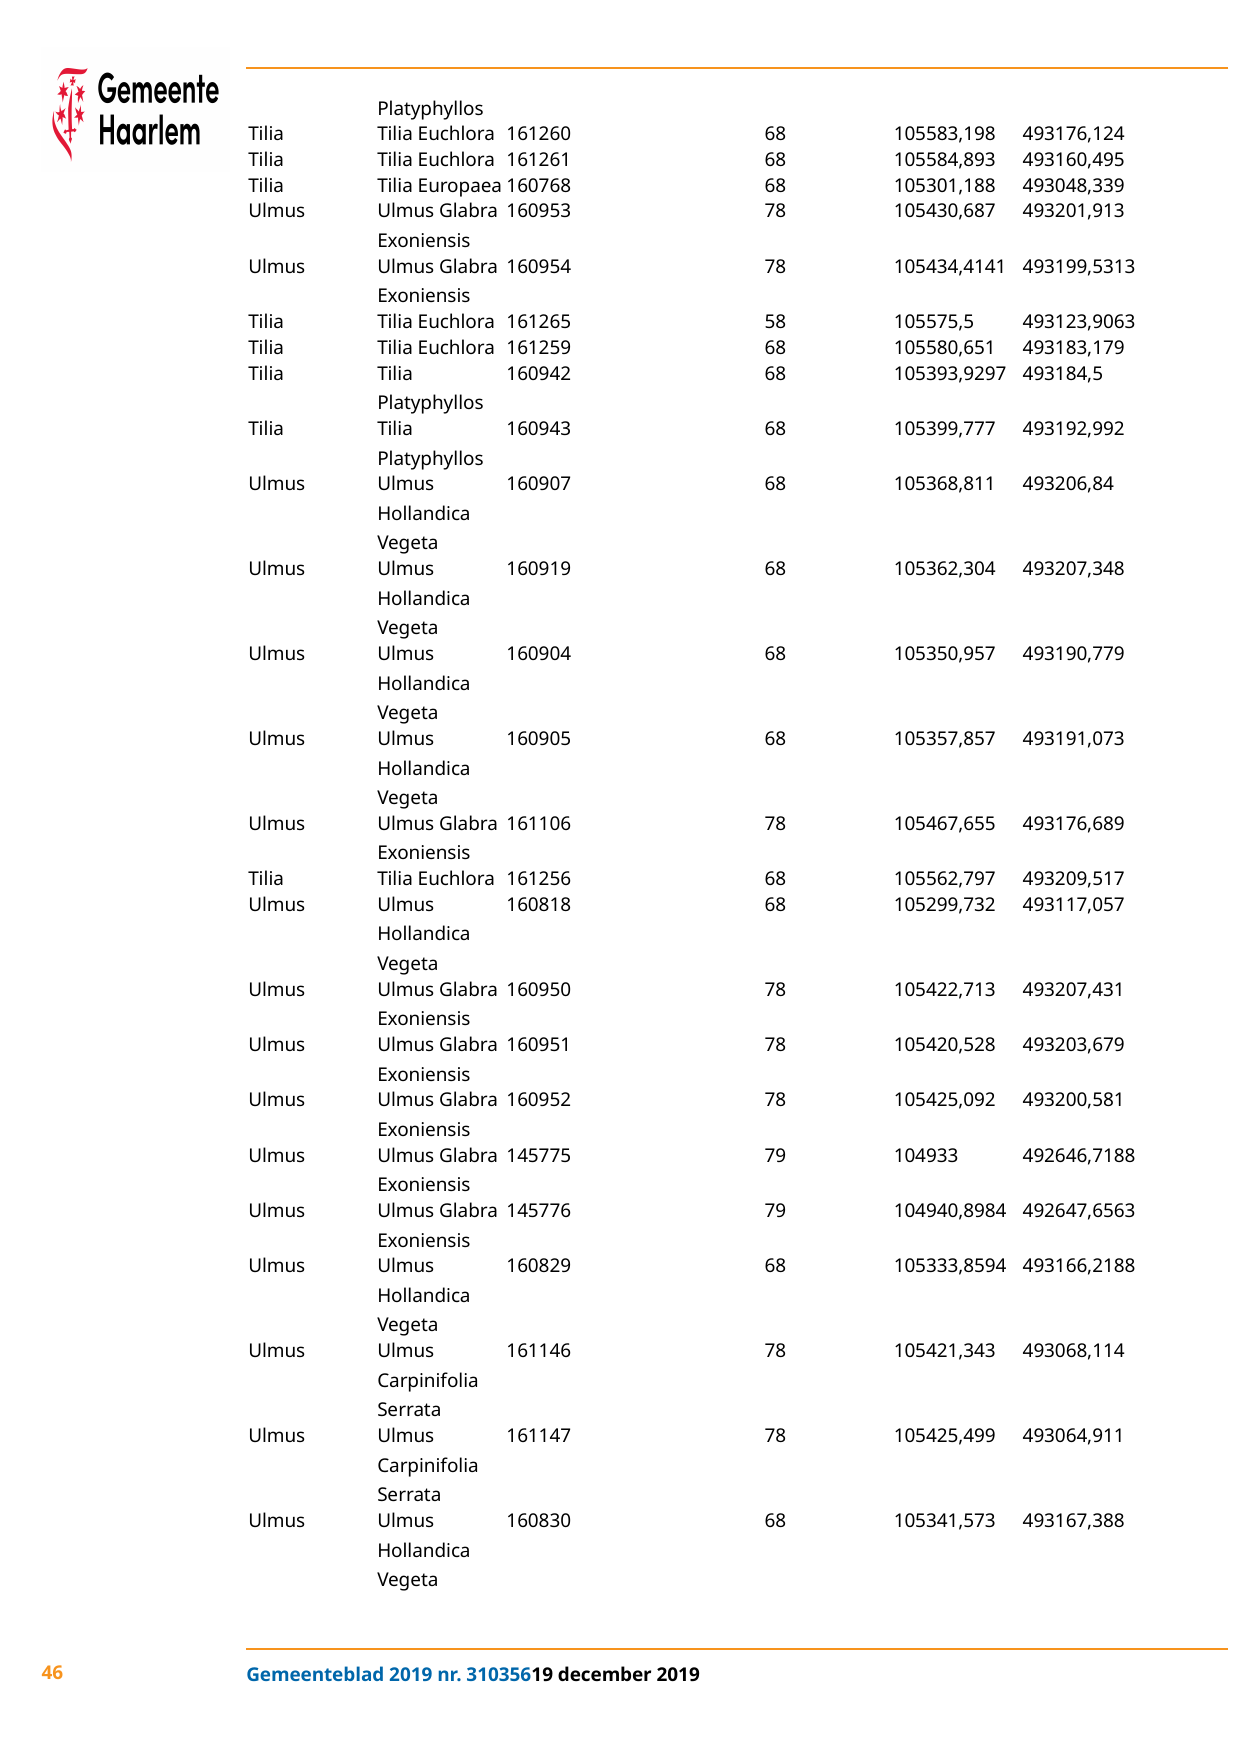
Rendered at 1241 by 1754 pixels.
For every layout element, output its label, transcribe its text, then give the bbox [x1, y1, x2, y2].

table_cell 105580,651 [894, 334, 1022, 360]
table_cell Ulmus [248, 1087, 377, 1142]
table_cell 493209,517 [1023, 865, 1152, 891]
table_cell 493206,84 [1023, 470, 1152, 555]
table_cell [635, 976, 764, 1031]
table_cell Tilia Euchlora [377, 308, 506, 334]
table_cell 68 [764, 891, 893, 976]
table_cell 105420,528 [894, 1031, 1022, 1087]
table_cell 105562,797 [894, 865, 1022, 891]
table_cell 492647,6563 [1023, 1197, 1152, 1252]
table_cell 493190,779 [1023, 640, 1152, 725]
table_cell 160829 [506, 1253, 635, 1337]
table_cell 78 [764, 1422, 893, 1507]
table_cell 493068,114 [1023, 1338, 1152, 1422]
table_cell 161146 [506, 1338, 635, 1422]
table_cell 104933 [894, 1142, 1022, 1197]
table_cell Ulmus Glabra Exoniensis [377, 253, 506, 308]
table_cell 78 [764, 1087, 893, 1142]
table_cell 105350,957 [894, 640, 1022, 725]
table_cell Ulmus Glabra Exoniensis [377, 810, 506, 865]
table_cell Ulmus [248, 198, 377, 253]
table_cell 161106 [506, 810, 635, 865]
table_cell 493184,5 [1023, 360, 1152, 415]
table_cell 105341,573 [894, 1507, 1022, 1592]
table_cell 105421,343 [894, 1338, 1022, 1422]
table_cell Tilia [248, 308, 377, 334]
table_cell [635, 308, 764, 334]
table_cell 493048,339 [1023, 172, 1152, 198]
table_cell [635, 1338, 764, 1422]
table_cell 145776 [506, 1197, 635, 1252]
table_cell 105393,9297 [894, 360, 1022, 415]
table_cell 161259 [506, 334, 635, 360]
table_cell Tilia Euchlora [377, 334, 506, 360]
table_cell 105399,777 [894, 415, 1022, 470]
table_cell Ulmus [248, 725, 377, 810]
table_cell 68 [764, 360, 893, 415]
table_cell Tilia Platyphyllos [377, 415, 506, 470]
table_cell Tilia Euchlora [377, 865, 506, 891]
table_cell 105368,811 [894, 470, 1022, 555]
table_cell 160818 [506, 891, 635, 976]
table_cell Ulmus [248, 891, 377, 976]
table_cell [635, 1422, 764, 1507]
table_cell 493064,911 [1023, 1422, 1152, 1507]
table_cell [635, 1253, 764, 1337]
table_cell [635, 1031, 764, 1087]
table_cell Tilia [248, 146, 377, 172]
table_cell 160953 [506, 198, 635, 253]
table_cell 493200,581 [1023, 1087, 1152, 1142]
table_cell Ulmus [248, 555, 377, 640]
table_cell Tilia Euchlora [377, 146, 506, 172]
table_cell 160907 [506, 470, 635, 555]
table_cell Tilia Europaea [377, 172, 506, 198]
table_cell Ulmus [248, 1253, 377, 1337]
table_cell [635, 415, 764, 470]
table_cell [635, 470, 764, 555]
table_cell [635, 891, 764, 976]
table_cell 78 [764, 253, 893, 308]
table_cell Ulmus Glabra Exoniensis [377, 1087, 506, 1142]
table_cell 493117,057 [1023, 891, 1152, 976]
table_cell [1023, 95, 1152, 121]
table_cell Ulmus Glabra Exoniensis [377, 976, 506, 1031]
table_cell 105425,092 [894, 1087, 1022, 1142]
table_cell Ulmus Hollandica Vegeta [377, 470, 506, 555]
table_cell Ulmus [248, 253, 377, 308]
table_cell 493123,9063 [1023, 308, 1152, 334]
table_cell 160952 [506, 1087, 635, 1142]
table_cell 492646,7188 [1023, 1142, 1152, 1197]
table_cell 105357,857 [894, 725, 1022, 810]
table_cell 68 [764, 555, 893, 640]
table_cell [635, 1197, 764, 1252]
table_cell 493191,073 [1023, 725, 1152, 810]
table_cell [635, 865, 764, 891]
table_cell [635, 725, 764, 810]
table_cell 78 [764, 1338, 893, 1422]
table_cell 79 [764, 1142, 893, 1197]
table_cell [635, 198, 764, 253]
table_cell Ulmus Carpinifolia Serrata [377, 1422, 506, 1507]
table_cell 493199,5313 [1023, 253, 1152, 308]
table_cell 493176,689 [1023, 810, 1152, 865]
table_cell [248, 95, 377, 121]
table_cell 68 [764, 146, 893, 172]
table_cell 58 [764, 308, 893, 334]
table_cell 160904 [506, 640, 635, 725]
table_cell 493176,124 [1023, 121, 1152, 146]
table_cell Ulmus [248, 976, 377, 1031]
table_cell 493192,992 [1023, 415, 1152, 470]
table_cell Ulmus [248, 1142, 377, 1197]
table_cell [635, 1507, 764, 1592]
table_cell [635, 1142, 764, 1197]
table_cell 161260 [506, 121, 635, 146]
table_cell 68 [764, 725, 893, 810]
table_cell [635, 810, 764, 865]
table_cell [635, 253, 764, 308]
table_cell Ulmus Hollandica Vegeta [377, 725, 506, 810]
table_cell Ulmus Hollandica Vegeta [377, 1253, 506, 1337]
table_cell 68 [764, 334, 893, 360]
table_cell 78 [764, 810, 893, 865]
table_cell 161261 [506, 146, 635, 172]
table_cell 160768 [506, 172, 635, 198]
table_cell 104940,8984 [894, 1197, 1022, 1252]
table_cell Ulmus Carpinifolia Serrata [377, 1338, 506, 1422]
table_cell [506, 95, 635, 121]
table_cell 105583,198 [894, 121, 1022, 146]
table_cell Tilia [248, 360, 377, 415]
table_cell [635, 172, 764, 198]
table_cell 493207,431 [1023, 976, 1152, 1031]
table_cell 105584,893 [894, 146, 1022, 172]
table_cell Ulmus Glabra Exoniensis [377, 1031, 506, 1087]
table_cell 105422,713 [894, 976, 1022, 1031]
table_cell 68 [764, 865, 893, 891]
table_cell [635, 95, 764, 121]
table_cell 78 [764, 198, 893, 253]
table_cell 493203,679 [1023, 1031, 1152, 1087]
table_cell 68 [764, 640, 893, 725]
table_cell [635, 555, 764, 640]
table_cell 68 [764, 1253, 893, 1337]
table_cell Tilia [248, 334, 377, 360]
table_cell 105333,8594 [894, 1253, 1022, 1337]
table_cell 68 [764, 1507, 893, 1592]
table_cell [635, 640, 764, 725]
table_cell 79 [764, 1197, 893, 1252]
table_cell 145775 [506, 1142, 635, 1197]
table_cell 160905 [506, 725, 635, 810]
table_cell Ulmus Hollandica Vegeta [377, 640, 506, 725]
table_cell Ulmus Hollandica Vegeta [377, 555, 506, 640]
table_cell 78 [764, 1031, 893, 1087]
table_cell 68 [764, 470, 893, 555]
table_cell [894, 95, 1022, 121]
table_cell 493160,495 [1023, 146, 1152, 172]
table_cell 105362,304 [894, 555, 1022, 640]
table_cell Ulmus Hollandica Vegeta [377, 1507, 506, 1592]
table_cell [635, 1087, 764, 1142]
table_cell Ulmus Glabra Exoniensis [377, 1142, 506, 1197]
table_cell 160954 [506, 253, 635, 308]
table_cell 105434,4141 [894, 253, 1022, 308]
table_cell Tilia Platyphyllos [377, 360, 506, 415]
table_cell 493207,348 [1023, 555, 1152, 640]
table_cell [764, 95, 893, 121]
table_cell 105299,732 [894, 891, 1022, 976]
table_cell 160950 [506, 976, 635, 1031]
table_cell [635, 146, 764, 172]
table_cell Ulmus Glabra Exoniensis [377, 198, 506, 253]
table_cell Ulmus Hollandica Vegeta [377, 891, 506, 976]
table_cell Ulmus [248, 1031, 377, 1087]
table_cell 105430,687 [894, 198, 1022, 253]
table_cell 105301,188 [894, 172, 1022, 198]
table_cell 161256 [506, 865, 635, 891]
table_cell 493166,2188 [1023, 1253, 1152, 1337]
table_cell Tilia [248, 121, 377, 146]
table_cell Ulmus [248, 810, 377, 865]
table_cell 493167,388 [1023, 1507, 1152, 1592]
table_cell Ulmus [248, 1507, 377, 1592]
table_cell Ulmus [248, 1338, 377, 1422]
table_cell 105467,655 [894, 810, 1022, 865]
table_cell 68 [764, 415, 893, 470]
table_cell Tilia [248, 172, 377, 198]
table_cell 161265 [506, 308, 635, 334]
table_cell Tilia Euchlora [377, 121, 506, 146]
table_cell 78 [764, 976, 893, 1031]
table_cell 493201,913 [1023, 198, 1152, 253]
table_cell 105575,5 [894, 308, 1022, 334]
table_cell 68 [764, 121, 893, 146]
table_cell 160919 [506, 555, 635, 640]
table_cell Platyphyllos [377, 95, 506, 121]
table_cell [635, 360, 764, 415]
table_cell 160951 [506, 1031, 635, 1087]
table_cell Ulmus [248, 640, 377, 725]
table_cell Ulmus [248, 1197, 377, 1252]
table_cell 68 [764, 172, 893, 198]
picture [41, 47, 231, 172]
table_cell Ulmus [248, 470, 377, 555]
table_cell 160830 [506, 1507, 635, 1592]
table_cell 161147 [506, 1422, 635, 1507]
table_cell [635, 334, 764, 360]
table_cell 105425,499 [894, 1422, 1022, 1507]
table_cell Ulmus [248, 1422, 377, 1507]
table_cell 160943 [506, 415, 635, 470]
table_cell [635, 121, 764, 146]
table_cell 160942 [506, 360, 635, 415]
table_cell Tilia [248, 415, 377, 470]
table_cell 493183,179 [1023, 334, 1152, 360]
table_cell Ulmus Glabra Exoniensis [377, 1197, 506, 1252]
table_cell Tilia [248, 865, 377, 891]
